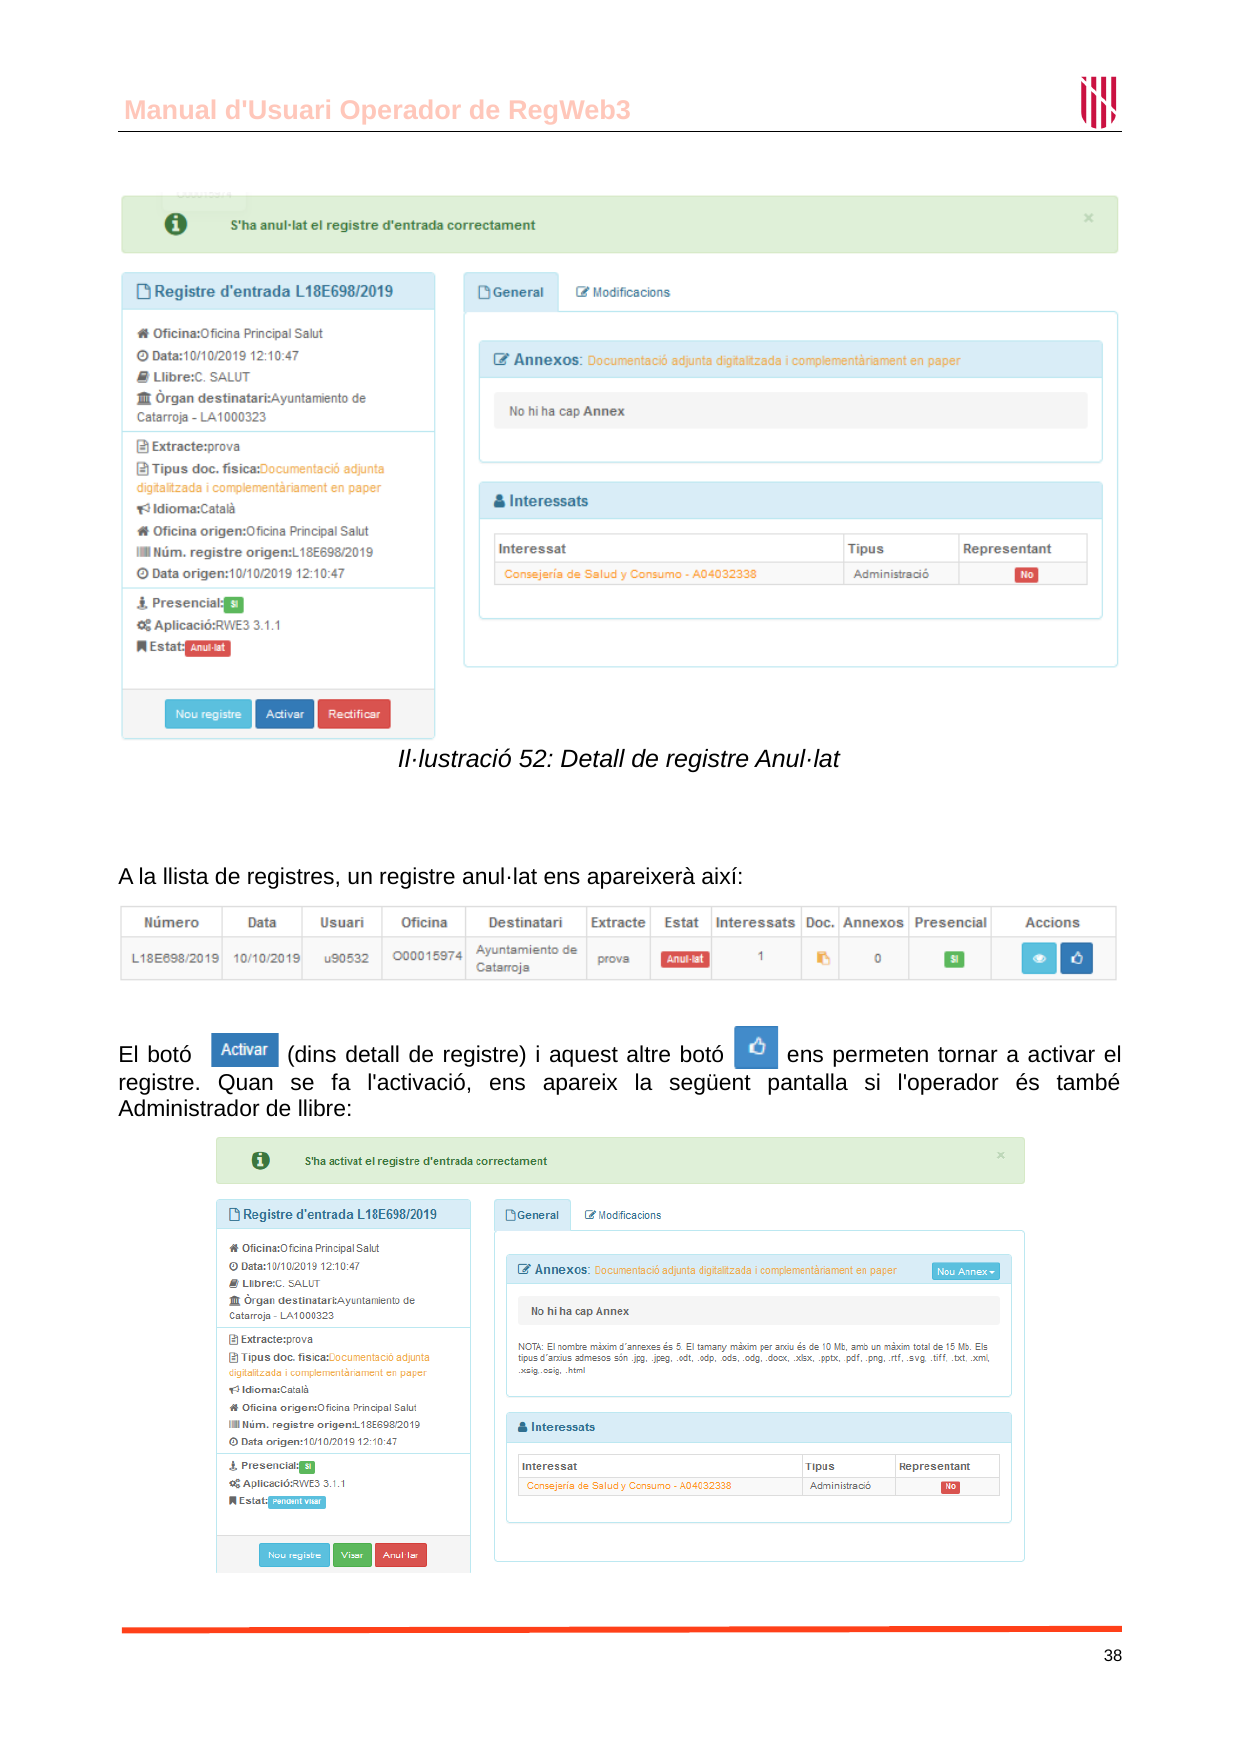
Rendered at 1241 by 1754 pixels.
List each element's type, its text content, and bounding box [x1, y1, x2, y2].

picture [734, 1026, 779, 1069]
picture [1078, 74, 1119, 130]
picture [118, 901, 1123, 988]
picture [118, 192, 1123, 744]
text Il·lustració 52: Detall de registre Anul·lat [118, 744, 1122, 773]
text A la llista de registres, un registre anul·lat ens apareixerà així: [118, 863, 1122, 889]
text El botó (dins detall de registre) i aquest altre botó ens permeten tornar a activar el registre. Quan se fa l'activació, ens apareix la següent pantalla si l'operador és també Administrador de llibre: [118, 1027, 1122, 1122]
picture [211, 1033, 279, 1067]
picture [212, 1134, 1028, 1573]
